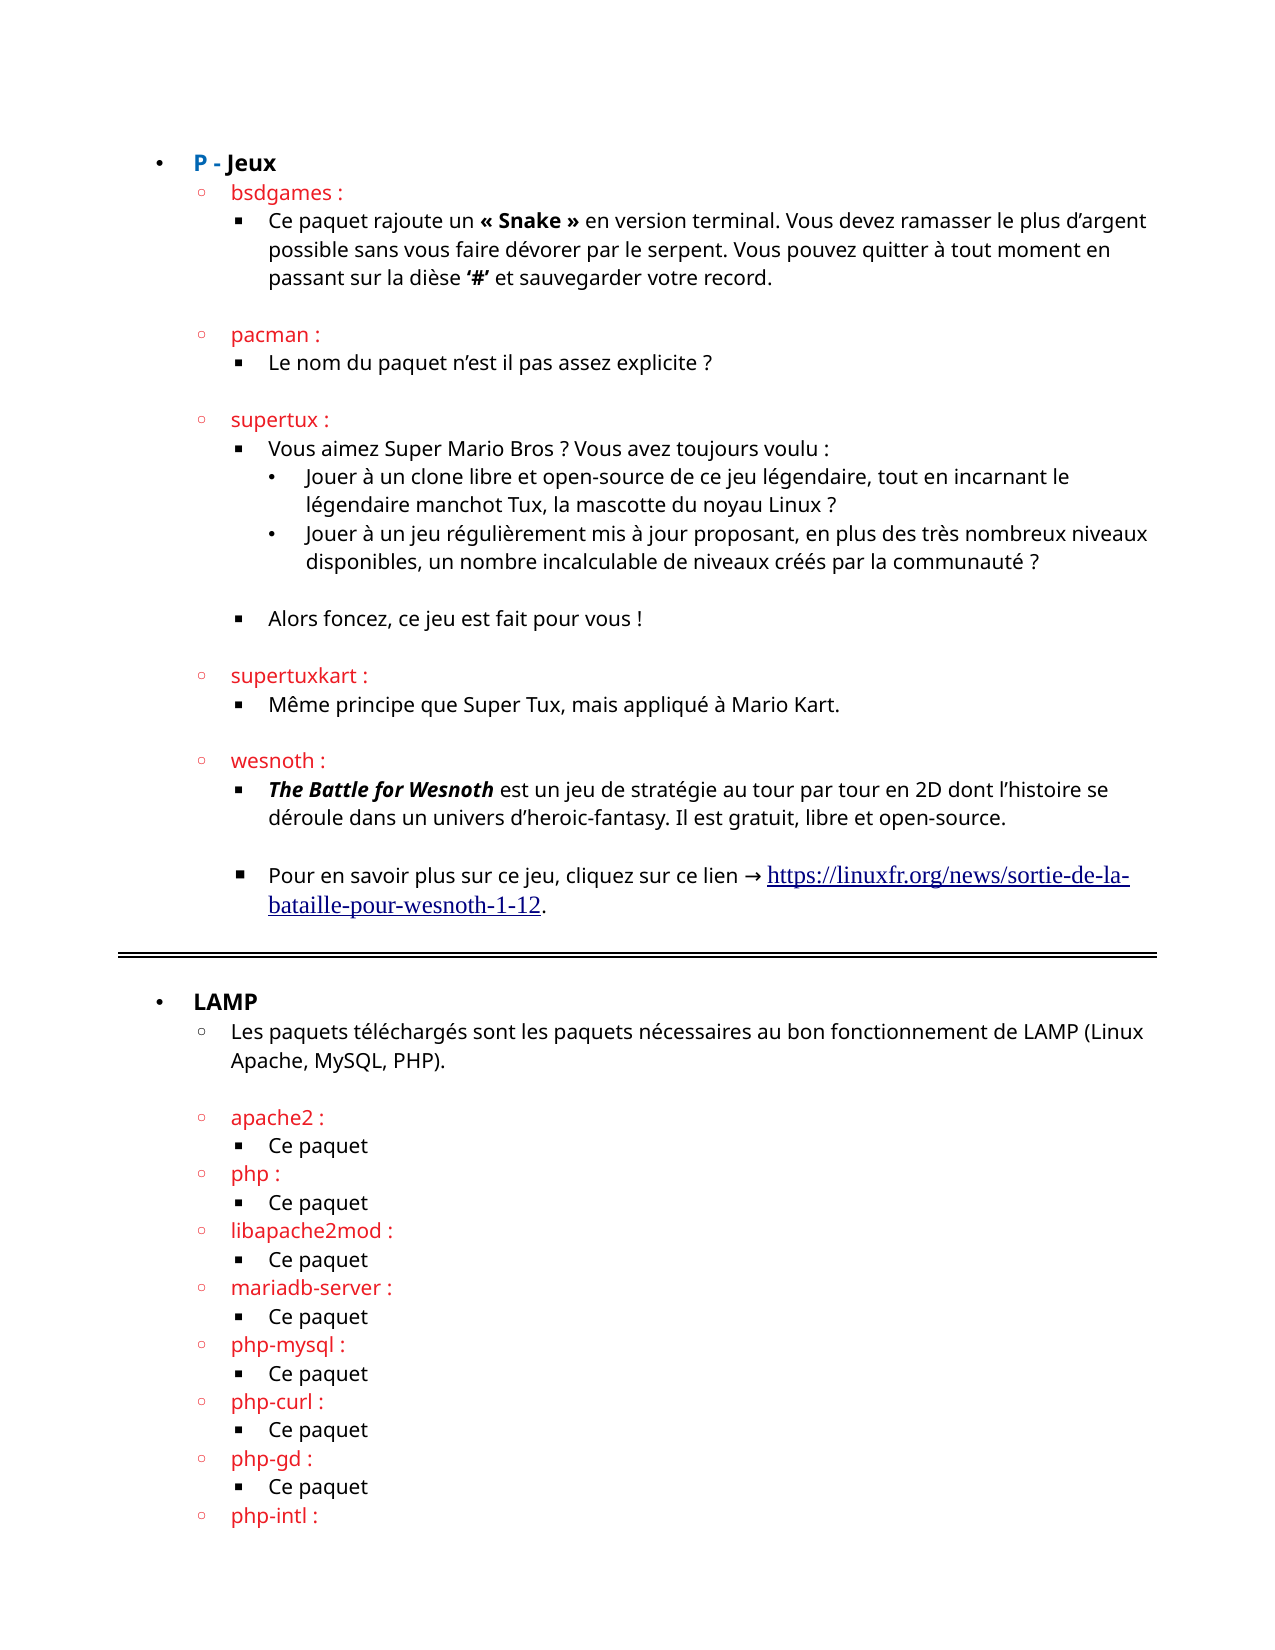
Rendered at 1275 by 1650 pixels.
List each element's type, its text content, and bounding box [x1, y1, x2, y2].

list Ce paquet rajoute un « Snake » en version terminal. Vous devez ramasser le plus d’argent possible sans vous faire dévorer par le serpent. Vous pouvez quitter à tout moment en passant sur la dièse ‘#’ et sauvegarder votre record. [231, 206, 1157, 292]
list php-curl : [193, 1387, 1157, 1416]
list php-mysql : [193, 1330, 1157, 1359]
list Vous aimez Super Mario Bros ? Vous avez toujours voulu : [231, 434, 1157, 462]
list bsdgames : [193, 178, 1157, 206]
list Les paquets téléchargés sont les paquets nécessaires au bon fonctionnement de LAMP (Linux Apache, MySQL, PHP). [193, 1017, 1157, 1074]
list Pour en savoir plus sur ce jeu, cliquez sur ce lien → https://linuxfr.org/news/sortie-de-la-bataille-pour-wesnoth-1-12. [231, 860, 1157, 919]
list pacman : [193, 320, 1157, 348]
list Même principe que Super Tux, mais appliqué à Mario Kart. [231, 690, 1157, 718]
list libapache2mod : [193, 1216, 1157, 1245]
list apache2 : [193, 1103, 1157, 1131]
list Le nom du paquet n’est il pas assez explicite ? [231, 348, 1157, 377]
list Ce paquet [231, 1472, 1157, 1501]
list P - Jeux [156, 147, 1157, 178]
list php-gd : [193, 1444, 1157, 1472]
list Alors foncez, ce jeu est fait pour vous ! [231, 604, 1157, 633]
list supertux : [193, 405, 1157, 434]
list mariadb-server : [193, 1273, 1157, 1302]
list wesnoth : [193, 747, 1157, 775]
list Jouer à un clone libre et open-source de ce jeu légendaire, tout en incarnant le légendaire manchot Tux, la mascotte du noyau Linux ? [268, 462, 1157, 519]
list php-intl : [193, 1501, 1157, 1529]
list Ce paquet [231, 1131, 1157, 1159]
list Ce paquet [231, 1302, 1157, 1330]
list The Battle for Wesnoth est un jeu de stratégie au tour par tour en 2D dont l’histoire se déroule dans un univers d’heroic-fantasy. Il est gratuit, libre et open-source. [231, 775, 1157, 832]
list php : [193, 1159, 1157, 1188]
list supertuxkart : [193, 661, 1157, 690]
list Ce paquet [231, 1416, 1157, 1444]
list Ce paquet [231, 1359, 1157, 1387]
list Ce paquet [231, 1188, 1157, 1216]
list Ce paquet [231, 1245, 1157, 1273]
list Jouer à un jeu régulièrement mis à jour proposant, en plus des très nombreux niveaux disponibles, un nombre incalculable de niveaux créés par la communauté ? [268, 519, 1157, 576]
list LAMP [156, 986, 1157, 1017]
